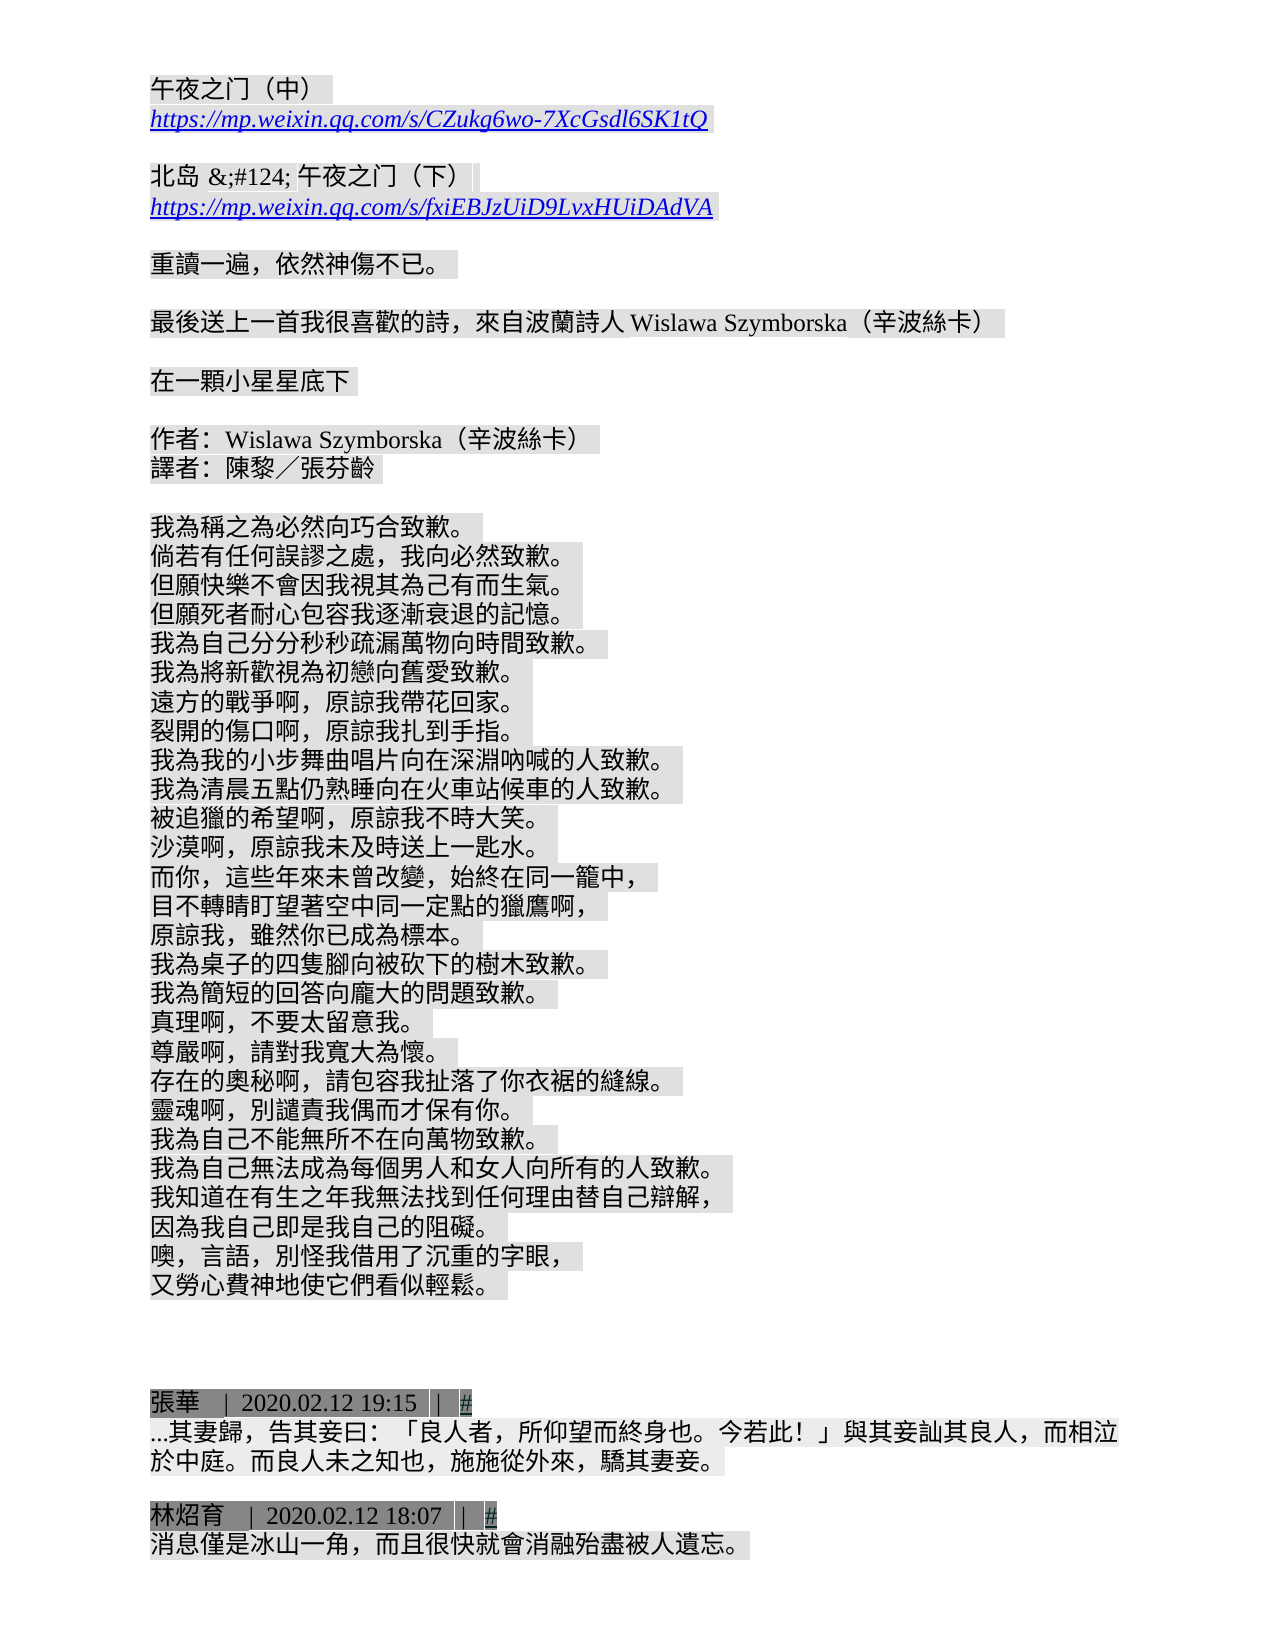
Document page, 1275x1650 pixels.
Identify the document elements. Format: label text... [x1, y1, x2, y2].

text ...其妻歸，告其妾曰：「良人者，所仰望而終身也。今若此！」與其妾訕其良人，而相泣於中庭。而良人未之知也，施施從外來，驕其妻妾。 [150, 1418, 1125, 1476]
text 張華 | 2020.02.12 19:15 | # [150, 1388, 1125, 1418]
text 午夜之门（中） https://mp.weixin.qq.com/s/CZukg6wo-7XcGsdl6SK1tQ 北岛 &;#124; 午夜之门（下） https://mp.weixin.qq.com/s/fxiEBJzUiD9LvxHUiDAdVA 重讀一遍，依然神傷不已。 最後送上一首我很喜歡的詩，來自波蘭詩人Wislawa Szymborska（辛波絲卡） 在一顆小星星底下 作者：Wislawa Szymborska（辛波絲卡） 譯者：陳黎／張芬齡 我為稱之為必然向巧合致歉。 倘若有任何誤謬之處，我向必然致歉。 但願快樂不會因我視其為己有而生氣。 但願死者耐心包容我逐漸衰退的記憶。 我為自己分分秒秒疏漏萬物向時間致歉。 我為將新歡視為初戀向舊愛致歉。 遠方的戰爭啊，原諒我帶花回家。 裂開的傷口啊，原諒我扎到手指。 我為我的小步舞曲唱片向在深淵吶喊的人致歉。 我為清晨五點仍熟睡向在火車站候車的人致歉。 被追獵的希望啊，原諒我不時大笑。 沙漠啊，原諒我未及時送上一匙水。 而你，這些年來未曾改變，始終在同一籠中， 目不轉睛盯望著空中同一定點的獵鷹啊， 原諒我，雖然你已成為標本。 我為桌子的四隻腳向被砍下的樹木致歉。 我為簡短的回答向龐大的問題致歉。 真理啊，不要太留意我。 尊嚴啊，請對我寬大為懷。 存在的奧秘啊，請包容我扯落了你衣裾的縫線。 靈魂啊，別譴責我偶而才保有你。 我為自己不能無所不在向萬物致歉。 我為自己無法成為每個男人和女人向所有的人致歉。 我知道在有生之年我無法找到任何理由替自己辯解， 因為我自己即是我自己的阻礙。 噢，言語，別怪我借用了沉重的字眼， 又勞心費神地使它們看似輕鬆。 [150, 75, 1125, 1363]
text 消息僅是冰山一角，而且很快就會消融殆盡被人遺忘。 [150, 1531, 1125, 1560]
text 林炤育 | 2020.02.12 18:07 | # [150, 1501, 1125, 1531]
